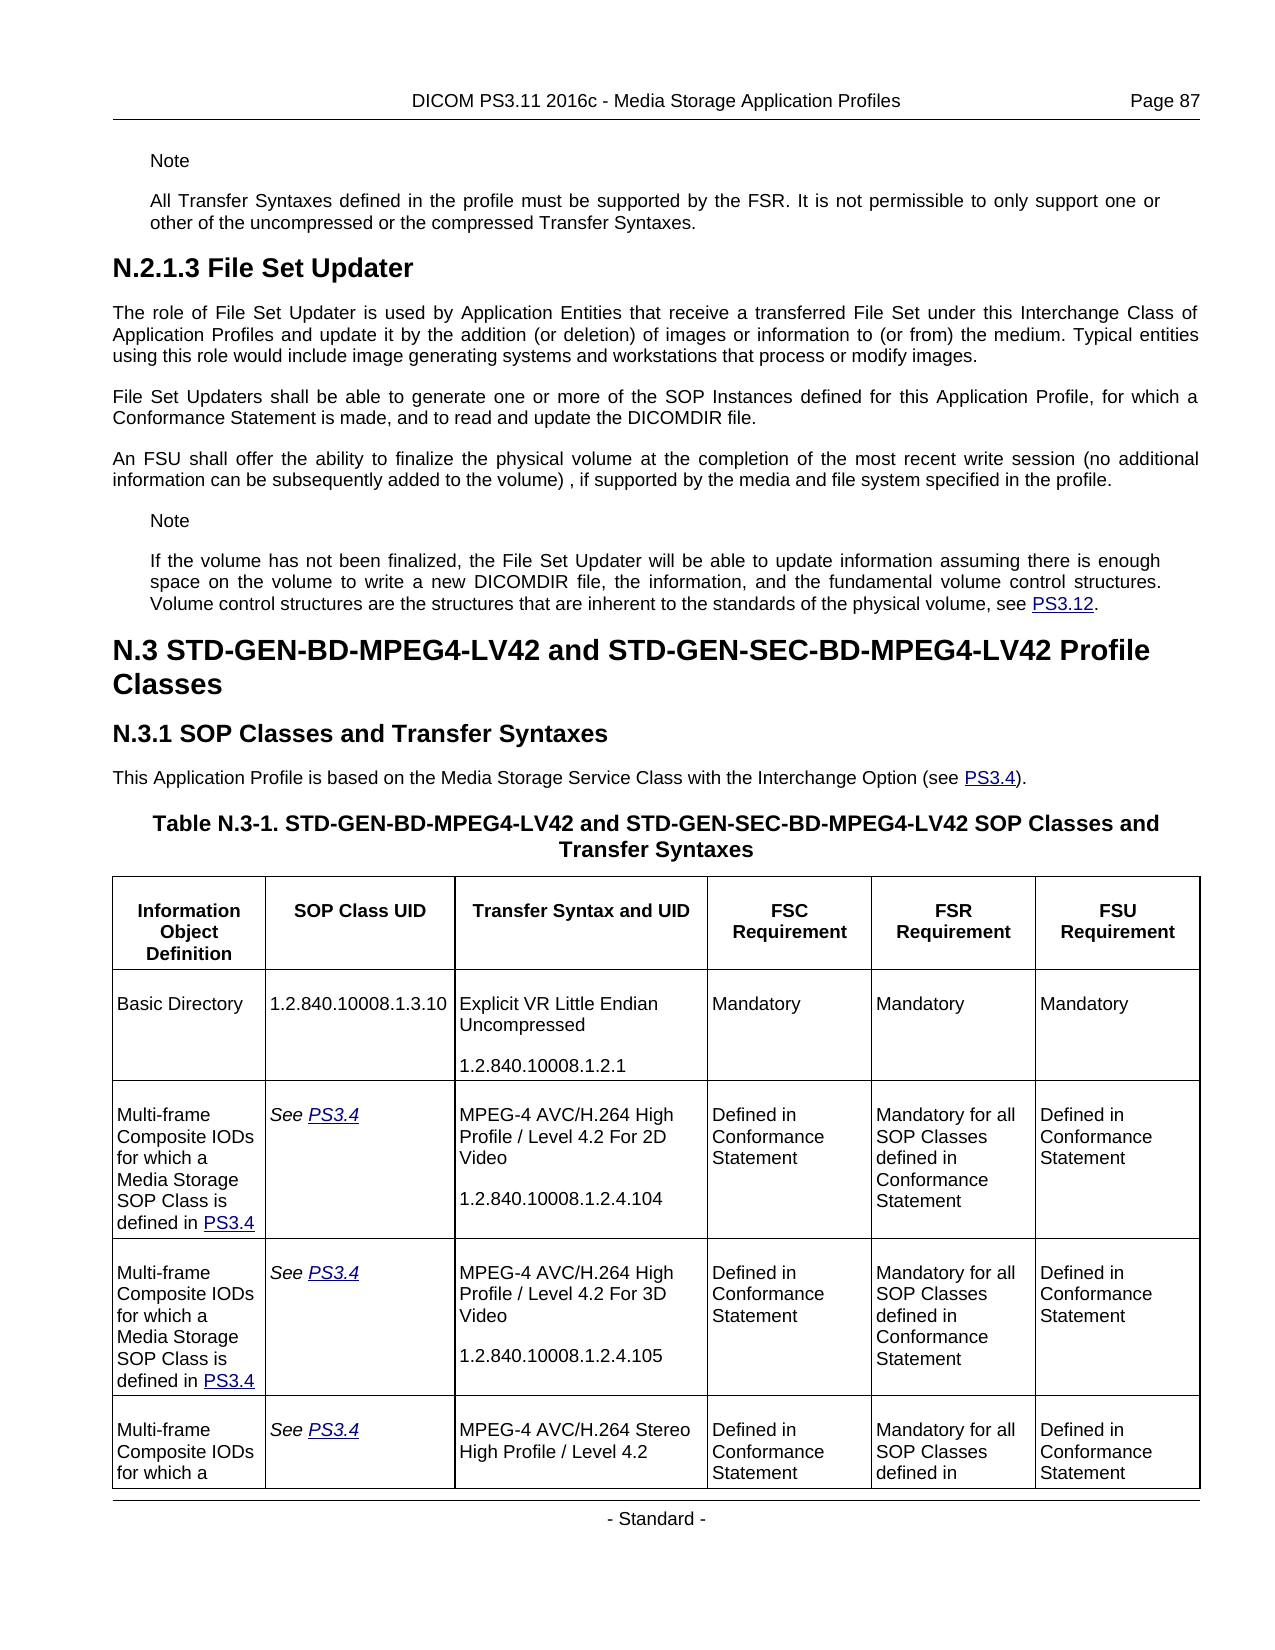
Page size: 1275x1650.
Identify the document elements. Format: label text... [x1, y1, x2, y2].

text N.2.1.3 File Set Updater [112, 252, 1200, 283]
table_header FSC Requirement [708, 877, 871, 968]
text Note [150, 150, 1162, 172]
table_cell MPEG-4 AVC/H.264 Stereo High Profile / Level 4.2 [456, 1396, 707, 1488]
table_cell Mandatory [708, 970, 871, 1080]
table_cell Defined in Conformance Statement [1036, 1396, 1199, 1488]
table_cell MPEG-4 AVC/H.264 High Profile / Level 4.2 For 2D Video 1.2.840.10008.1.2.4.104 [456, 1081, 707, 1238]
text If the volume has not been finalized, the File Set Updater will be able to update information assuming there is enough space on the volume to write a new DICOMDIR file, the information, and the fundamental volume control structures. Volume control structures are the structures that are inherent to the standards of the physical volume, see PS3.12. [150, 550, 1162, 614]
table_cell 1.2.840.10008.1.3.10 [266, 970, 454, 1080]
table_cell Basic Directory [113, 970, 265, 1080]
table_cell Explicit VR Little Endian Uncompressed 1.2.840.10008.1.2.1 [456, 970, 707, 1080]
text The role of File Set Updater is used by Application Entities that receive a transferred File Set under this Interchange Class of Application Profiles and update it by the addition (or deletion) of images or information to (or from) the medium. Typical entities using this role would include image generating systems and workstations that process or modify images. [112, 302, 1200, 367]
table_header Transfer Syntax and UID [456, 877, 707, 968]
table_cell Defined in Conformance Statement [708, 1396, 871, 1488]
table_header SOP Class UID [266, 877, 454, 968]
table_cell See PS3.4 [266, 1081, 454, 1238]
text All Transfer Syntaxes defined in the profile must be supported by the FSR. It is not permissible to only support one or other of the uncompressed or the compressed Transfer Syntaxes. [150, 190, 1162, 233]
table_cell Multi-frame Composite IODs for which a Media Storage SOP Class is defined in PS3.4 [113, 1081, 265, 1238]
text This Application Profile is based on the Media Storage Service Class with the Interchange Option (see PS3.4). [112, 766, 1200, 788]
text N.3.1 SOP Classes and Transfer Syntaxes [112, 719, 1200, 748]
table_cell Multi-frame Composite IODs for which a [113, 1396, 265, 1488]
table_header Information Object Definition [113, 877, 265, 968]
table_cell Mandatory for all SOP Classes defined in Conformance Statement [872, 1239, 1035, 1395]
table_cell Mandatory [872, 970, 1035, 1080]
text An FSU shall offer the ability to finalize the physical volume at the completion of the most recent write session (no additional information can be subsequently added to the volume) , if supported by the media and file system specified in the profile. [112, 447, 1200, 491]
table_header FSU Requirement [1036, 877, 1199, 968]
table_cell Defined in Conformance Statement [1036, 1081, 1199, 1238]
text N.3 STD-GEN-BD-MPEG4-LV42 and STD-GEN-SEC-BD-MPEG4-LV42 Profile Classes [112, 633, 1200, 700]
table_cell See PS3.4 [266, 1396, 454, 1488]
table_cell Multi-frame Composite IODs for which a Media Storage SOP Class is defined in PS3.4 [113, 1239, 265, 1395]
table_header FSR Requirement [872, 877, 1035, 968]
table_cell Defined in Conformance Statement [708, 1081, 871, 1238]
table_cell MPEG-4 AVC/H.264 High Profile / Level 4.2 For 3D Video 1.2.840.10008.1.2.4.105 [456, 1239, 707, 1395]
text Note [150, 509, 1162, 531]
table_cell Mandatory for all SOP Classes defined in [872, 1396, 1035, 1488]
table_cell Defined in Conformance Statement [708, 1239, 871, 1395]
table_cell See PS3.4 [266, 1239, 454, 1395]
table_cell Mandatory [1036, 970, 1199, 1080]
text File Set Updaters shall be able to generate one or more of the SOP Instances defined for this Application Profile, for which a Conformance Statement is made, and to read and update the DICOMDIR file. [112, 386, 1200, 429]
table_cell Defined in Conformance Statement [1036, 1239, 1199, 1395]
text Table N.3-1. STD-GEN-BD-MPEG4-LV42 and STD-GEN-SEC-BD-MPEG4-LV42 SOP Classes and Transfer Syntaxes [112, 811, 1200, 862]
table_cell Mandatory for all SOP Classes defined in Conformance Statement [872, 1081, 1035, 1238]
